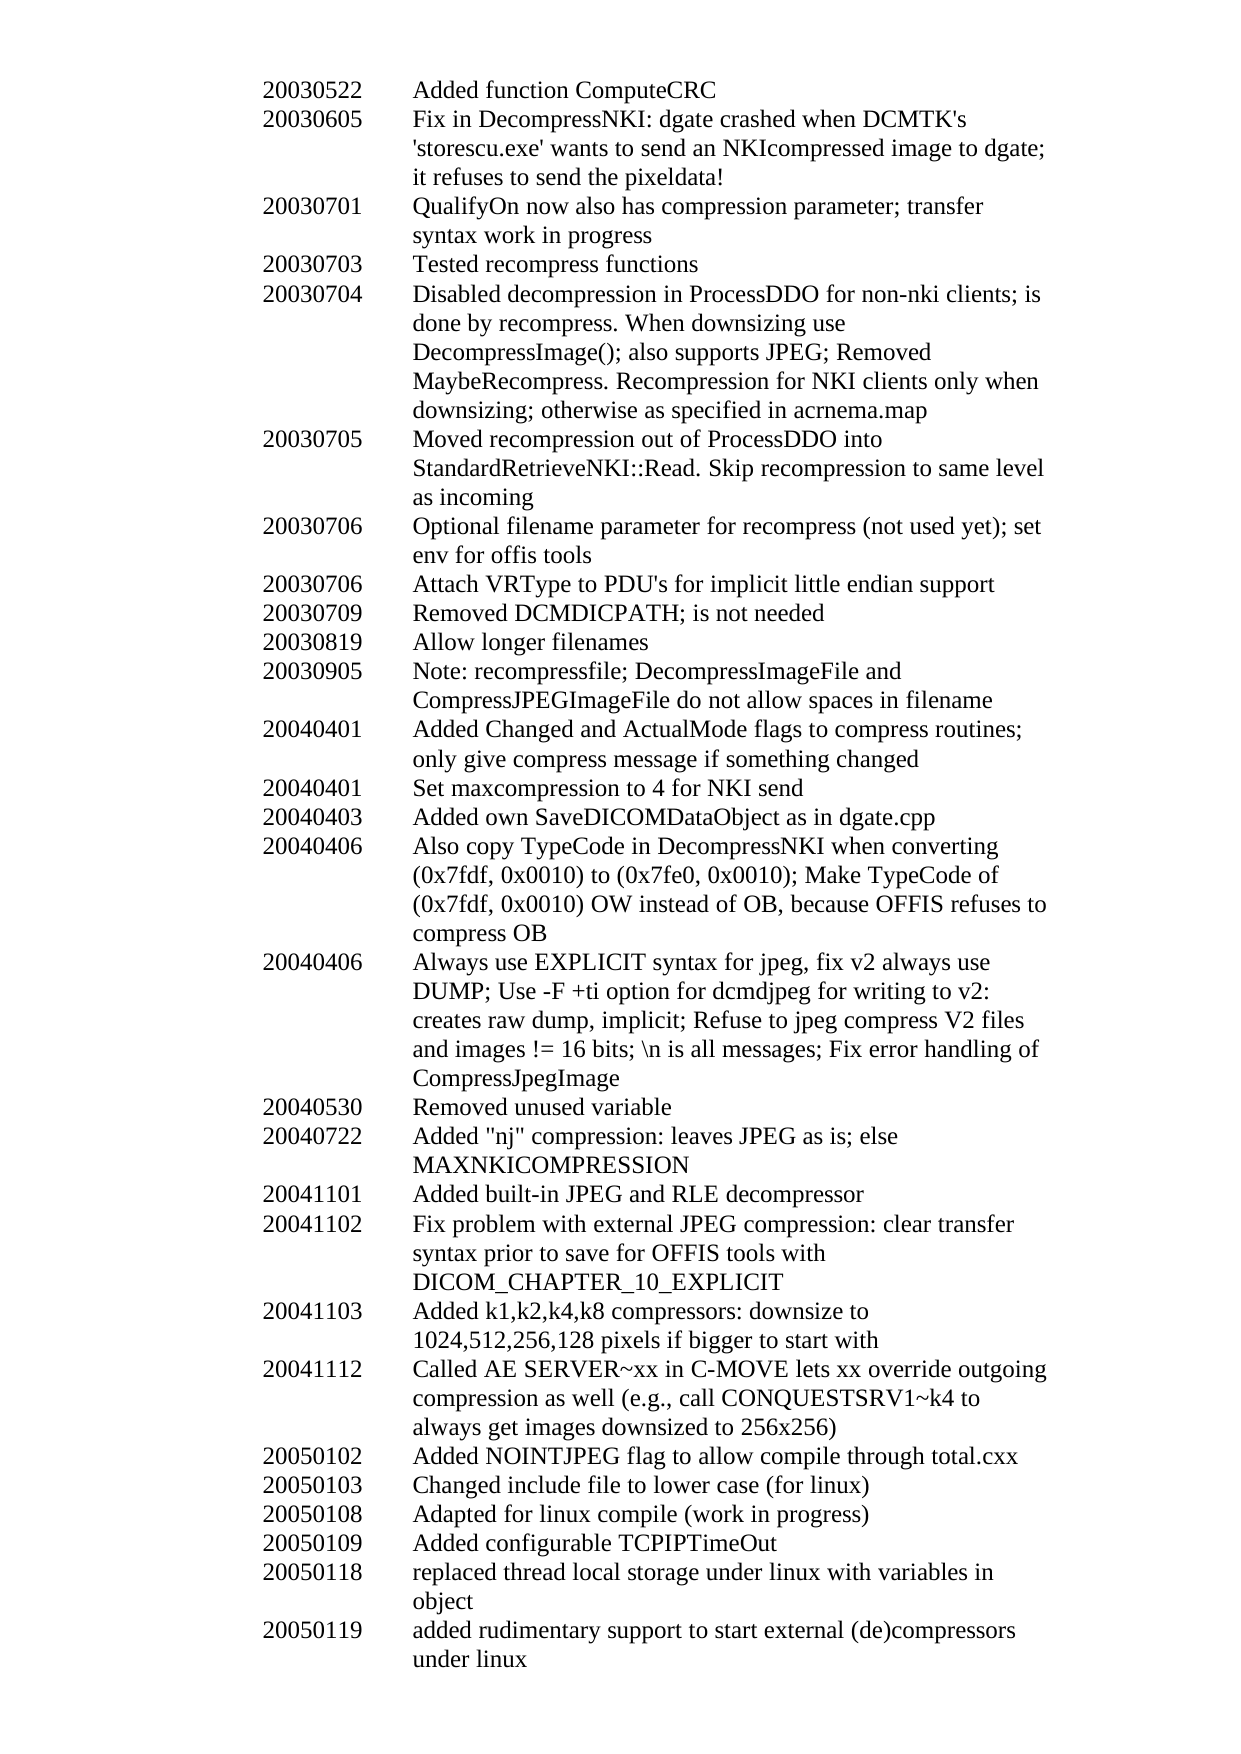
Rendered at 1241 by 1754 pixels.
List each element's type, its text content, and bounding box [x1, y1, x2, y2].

text 20040401 Set maxcompression to 4 for NKI send [262, 772, 1053, 802]
text 20040406 Also copy TypeCode in DecompressNKI when converting (0x7fdf, 0x0010) to (0x7fe0, 0x0010); Make TypeCode of (0x7fdf, 0x0010) OW instead of OB, because OFFIS refuses to compress OB [262, 831, 1053, 947]
text 20040406 Always use EXPLICIT syntax for jpeg, fix v2 always use DUMP; Use -F +ti option for dcmdjpeg for writing to v2: creates raw dump, implicit; Refuse to jpeg compress V2 files and images != 16 bits; \n is all messages; Fix error handling of CompressJpegImage [262, 947, 1053, 1092]
text 20030706 Attach VRType to PDU's for implicit little endian support [262, 569, 1053, 598]
text StandardRetrieveNKI::Read. Skip recompression to same level as incoming [412, 453, 1053, 511]
text 20050103 Changed include file to lower case (for linux) [262, 1470, 1053, 1499]
text 20030522 Added function ComputeCRC [262, 75, 1053, 104]
text 20041101 Added built-in JPEG and RLE decompressor [262, 1179, 1053, 1208]
text 20041102 Fix problem with external JPEG compression: clear transfer syntax prior to save for OFFIS tools with DICOM_CHAPTER_10_EXPLICIT [262, 1208, 1053, 1296]
text 20050102 Added NOINTJPEG flag to allow compile through total.cxx [262, 1441, 1053, 1470]
text 20030703 Tested recompress functions [262, 249, 1053, 278]
text 20030705 Moved recompression out of ProcessDDO into [187, 424, 1053, 453]
text 20041112 Called AE SERVER~xx in C-MOVE lets xx override outgoing compression as well (e.g., call CONQUESTSRV1~k4 to always get images downsized to 256x256) [262, 1354, 1053, 1441]
text 20030905 Note: recompressfile; DecompressImageFile and CompressJPEGImageFile do not allow spaces in filename [262, 656, 1053, 714]
text 20050119 added rudimentary support to start external (de)compressors under linux [262, 1615, 1053, 1673]
text 20030709 Removed DCMDICPATH; is not needed [262, 598, 1053, 627]
text 20030819 Allow longer filenames [262, 627, 1053, 656]
text 20040722 Added "nj" compression: leaves JPEG as is; else MAXNKICOMPRESSION [262, 1121, 1053, 1179]
text 20030701 QualifyOn now also has compression parameter; transfer syntax work in progress [262, 191, 1053, 249]
text 20050108 Adapted for linux compile (work in progress) [262, 1499, 1053, 1528]
text 20030704 Disabled decompression in ProcessDDO for non-nki clients; is [262, 278, 1053, 307]
text 20050109 Added configurable TCPIPTimeOut [262, 1528, 1053, 1557]
text 20041103 Added k1,k2,k4,k8 compressors: downsize to 1024,512,256,128 pixels if bigger to start with [262, 1296, 1053, 1354]
text 20050118 replaced thread local storage under linux with variables in object [262, 1557, 1053, 1615]
text done by recompress. When downsizing use DecompressImage(); also supports JPEG; Removed MaybeRecompress. Recompression for NKI clients only when downsizing; otherwise as specified in acrnema.map [412, 307, 1053, 424]
text 20030706 Optional filename parameter for recompress (not used yet); set env for offis tools [187, 511, 1053, 569]
text 20040530 Removed unused variable [187, 1092, 1053, 1121]
text 20040401 Added Changed and ActualMode flags to compress routines; only give compress message if something changed [262, 714, 1053, 772]
text 20040403 Added own SaveDICOMDataObject as in dgate.cpp [262, 802, 1053, 831]
text 20030605 Fix in DecompressNKI: dgate crashed when DCMTK's 'storescu.exe' wants to send an NKIcompressed image to dgate; it refuses to send the pixeldata! [262, 104, 1053, 191]
